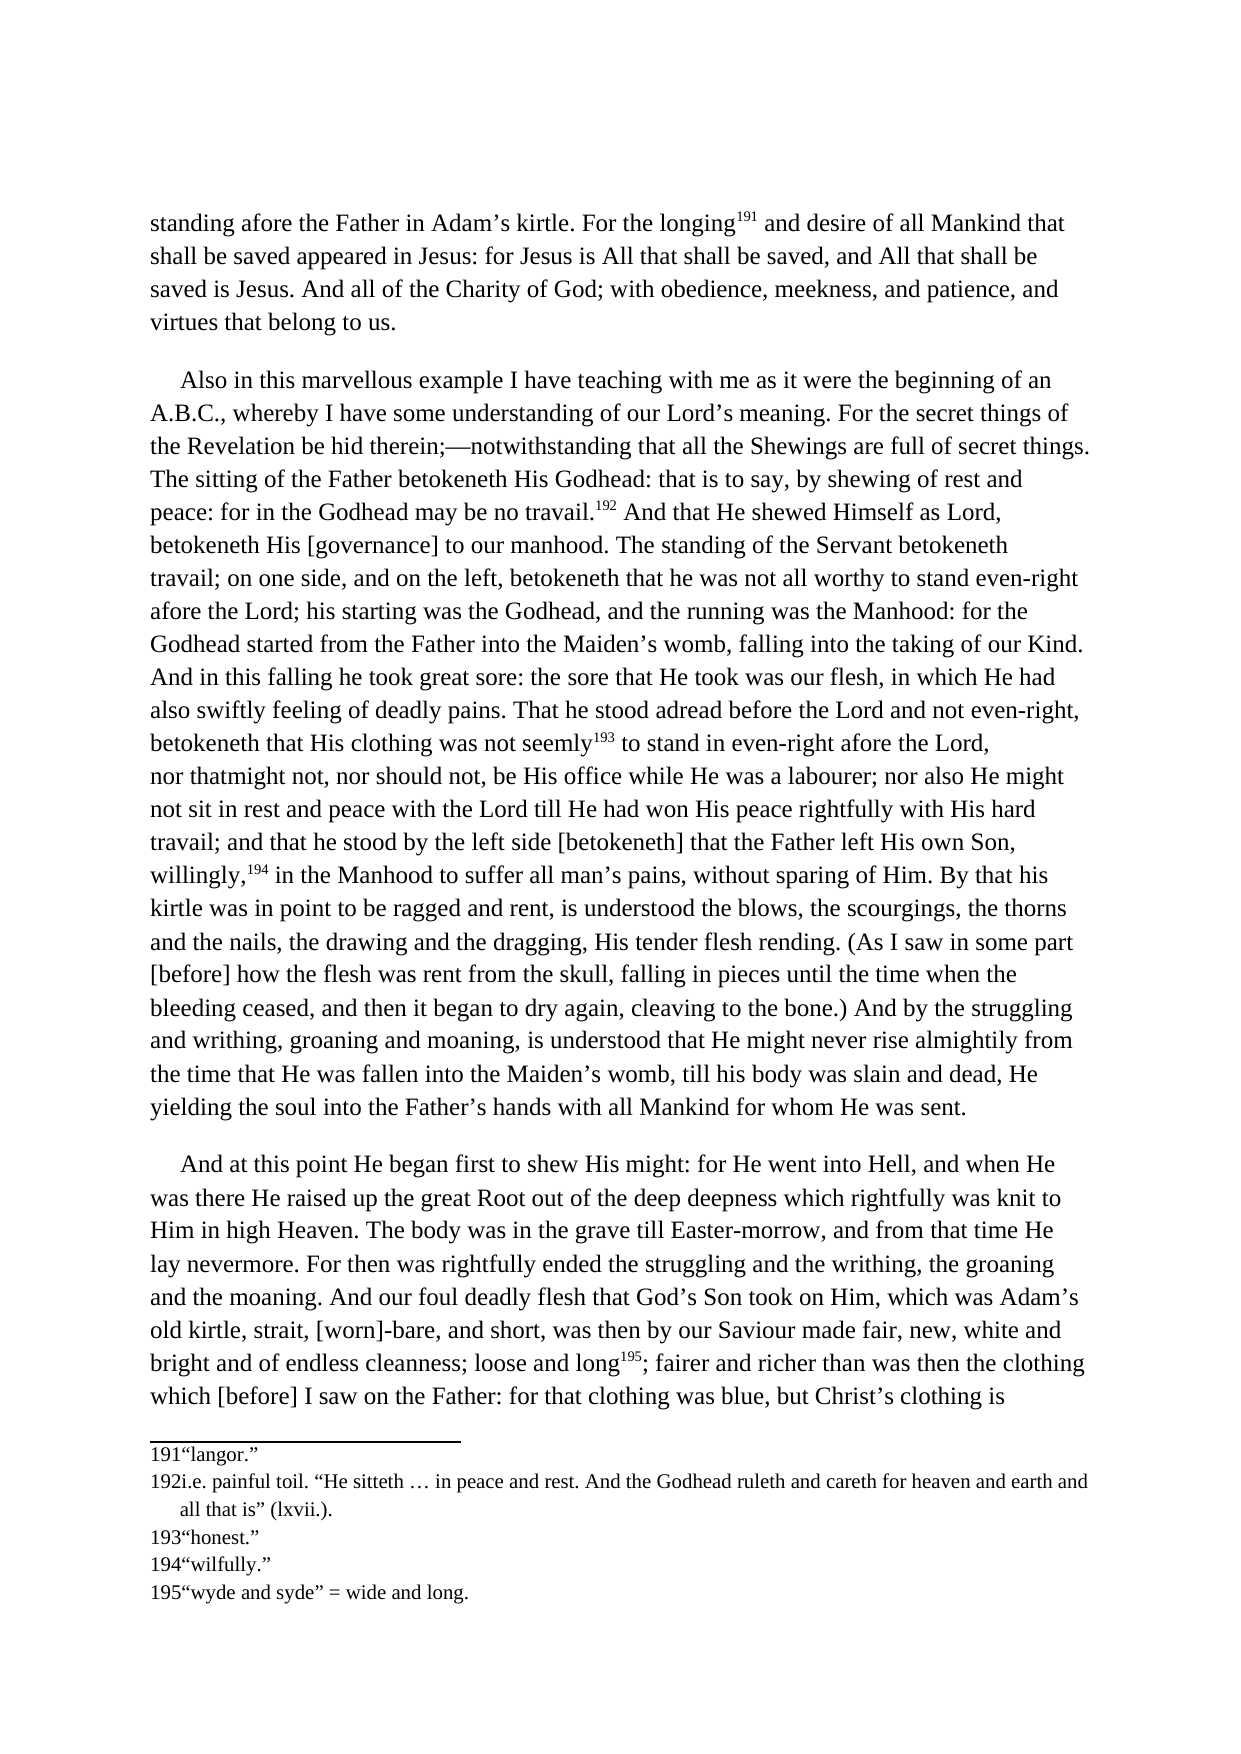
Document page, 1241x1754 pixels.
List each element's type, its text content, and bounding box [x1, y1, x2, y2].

text And at this point He began first to shew His might: for He went into Hell, and when He was there He raised up the great Root out of the deep deepness which rightfully was knit to Him in high Heaven. The body was in the grave till Easter-morrow, and from that time He lay nevermore. For then was rightfully ended the struggling and the writhing, the groaning and the moaning. And our foul deadly flesh that God’s Son took on Him, which was Adam’s old kirtle, strait, [worn]-bare, and short, was then by our Saviour made fair, new, white and bright and of endless cleanness; loose and long; fairer and richer than was then the clothing which [before] I saw on the Father: for that clothing was blue, but Christ’s clothing is [150, 1149, 1090, 1409]
text standing afore the Father in Adam’s kirtle. For the longing and desire of all Mankind that shall be saved appeared in Jesus: for Jesus is All that shall be saved, and All that shall be saved is Jesus. And all of the Charity of God; with obedience, meekness, and patience, and virtues that belong to us. [150, 208, 1090, 336]
text i.e. painful toil. “He sitteth … in peace and rest. And the Godhead ruleth and careth for heaven and earth and all that is” (lxvii.). [150, 1469, 1090, 1521]
text “wilfully.” [150, 1552, 1090, 1576]
text Also in this marvellous example I have teaching with me as it were the beginning of an A.B.C., whereby I have some understanding of our Lord’s meaning. For the secret things of the Revelation be hid therein;—notwithstanding that all the Shewings are full of secret things. The sitting of the Father betokeneth His Godhead: that is to say, by shewing of rest and peace: for in the Godhead may be no travail. And that He shewed Himself as Lord, betokeneth His [governance] to our manhood. The standing of the Servant betokeneth travail; on one side, and on the left, betokeneth that he was not all worthy to stand even-right afore the Lord; his starting was the Godhead, and the running was the Manhood: for the Godhead started from the Father into the Maiden’s womb, falling into the taking of our Kind. And in this falling he took great sore: the sore that He took was our flesh, in which He had also swiftly feeling of deadly pains. That he stood adread before the Lord and not even-right, betokeneth that His clothing was not seemly to stand in even-right afore the Lord, nor thatmight not, nor should not, be His office while He was a labourer; nor also He might not sit in rest and peace with the Lord till He had won His peace rightfully with His hard travail; and that he stood by the left side [betokeneth] that the Father left His own Son, willingly, in the Manhood to suffer all man’s pains, without sparing of Him. By that his kirtle was in point to be ragged and rent, is understood the blows, the scourgings, the thorns and the nails, the drawing and the dragging, His tender flesh rending. (As I saw in some part [before] how the flesh was rent from the skull, falling in pieces until the time when the bleeding ceased, and then it began to dry again, cleaving to the bone.) And by the struggling and writhing, groaning and moaning, is understood that He might never rise almightily from the time that He was fallen into the Maiden’s womb, till his body was slain and dead, He yielding the soul into the Father’s hands with all Mankind for whom He was sent. [150, 365, 1090, 1120]
text “langor.” [150, 1442, 1090, 1466]
text “honest.” [150, 1525, 1090, 1549]
text “wyde and syde” = wide and long. [150, 1580, 1090, 1604]
